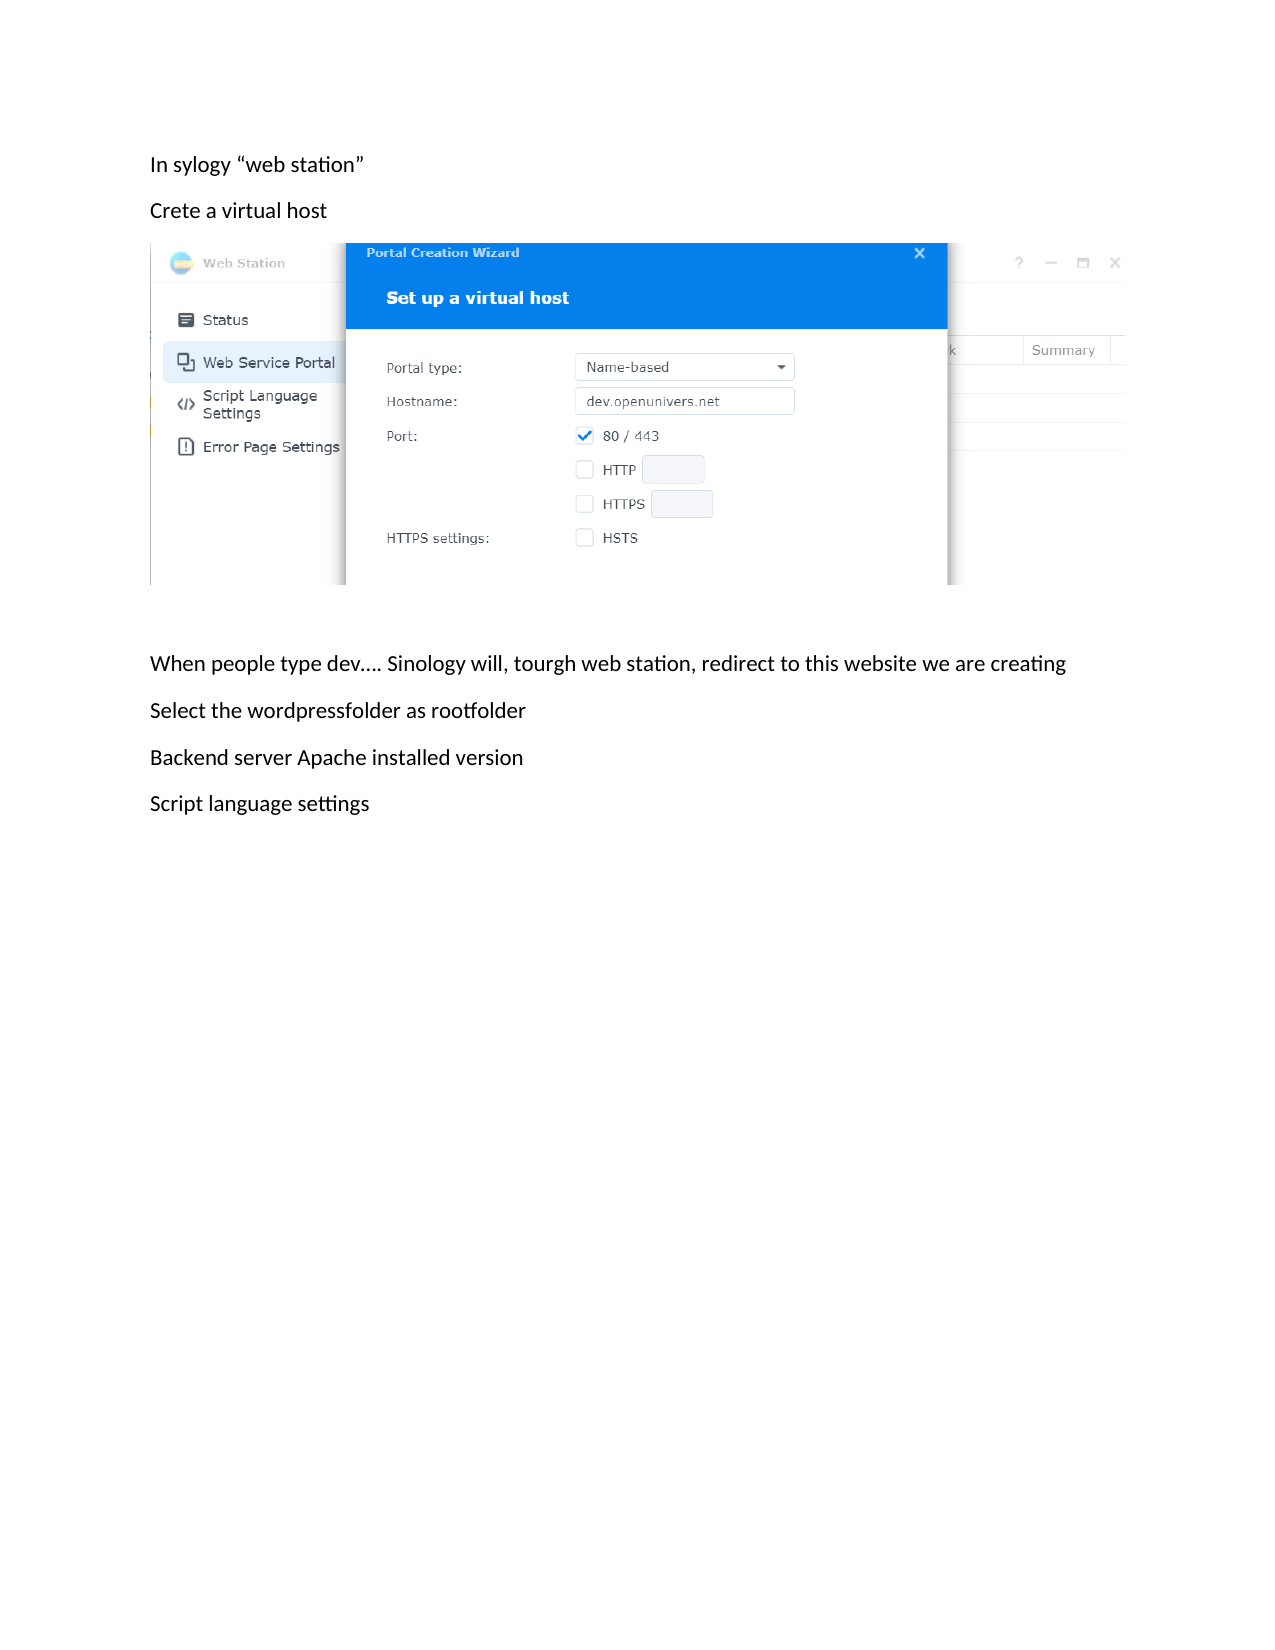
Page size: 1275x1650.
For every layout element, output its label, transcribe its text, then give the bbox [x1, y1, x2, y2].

text When people type dev…. Sinology will, tourgh web station, redirect to this website we are creating [150, 649, 1125, 677]
text Backend server Apache installed version [150, 743, 1125, 771]
text Crete a virtual host [150, 197, 1125, 224]
text In sylogy “web station” [150, 150, 1125, 178]
text Select the wordpressfolder as rootfolder [150, 696, 1125, 724]
text Script language settings [150, 789, 1125, 817]
